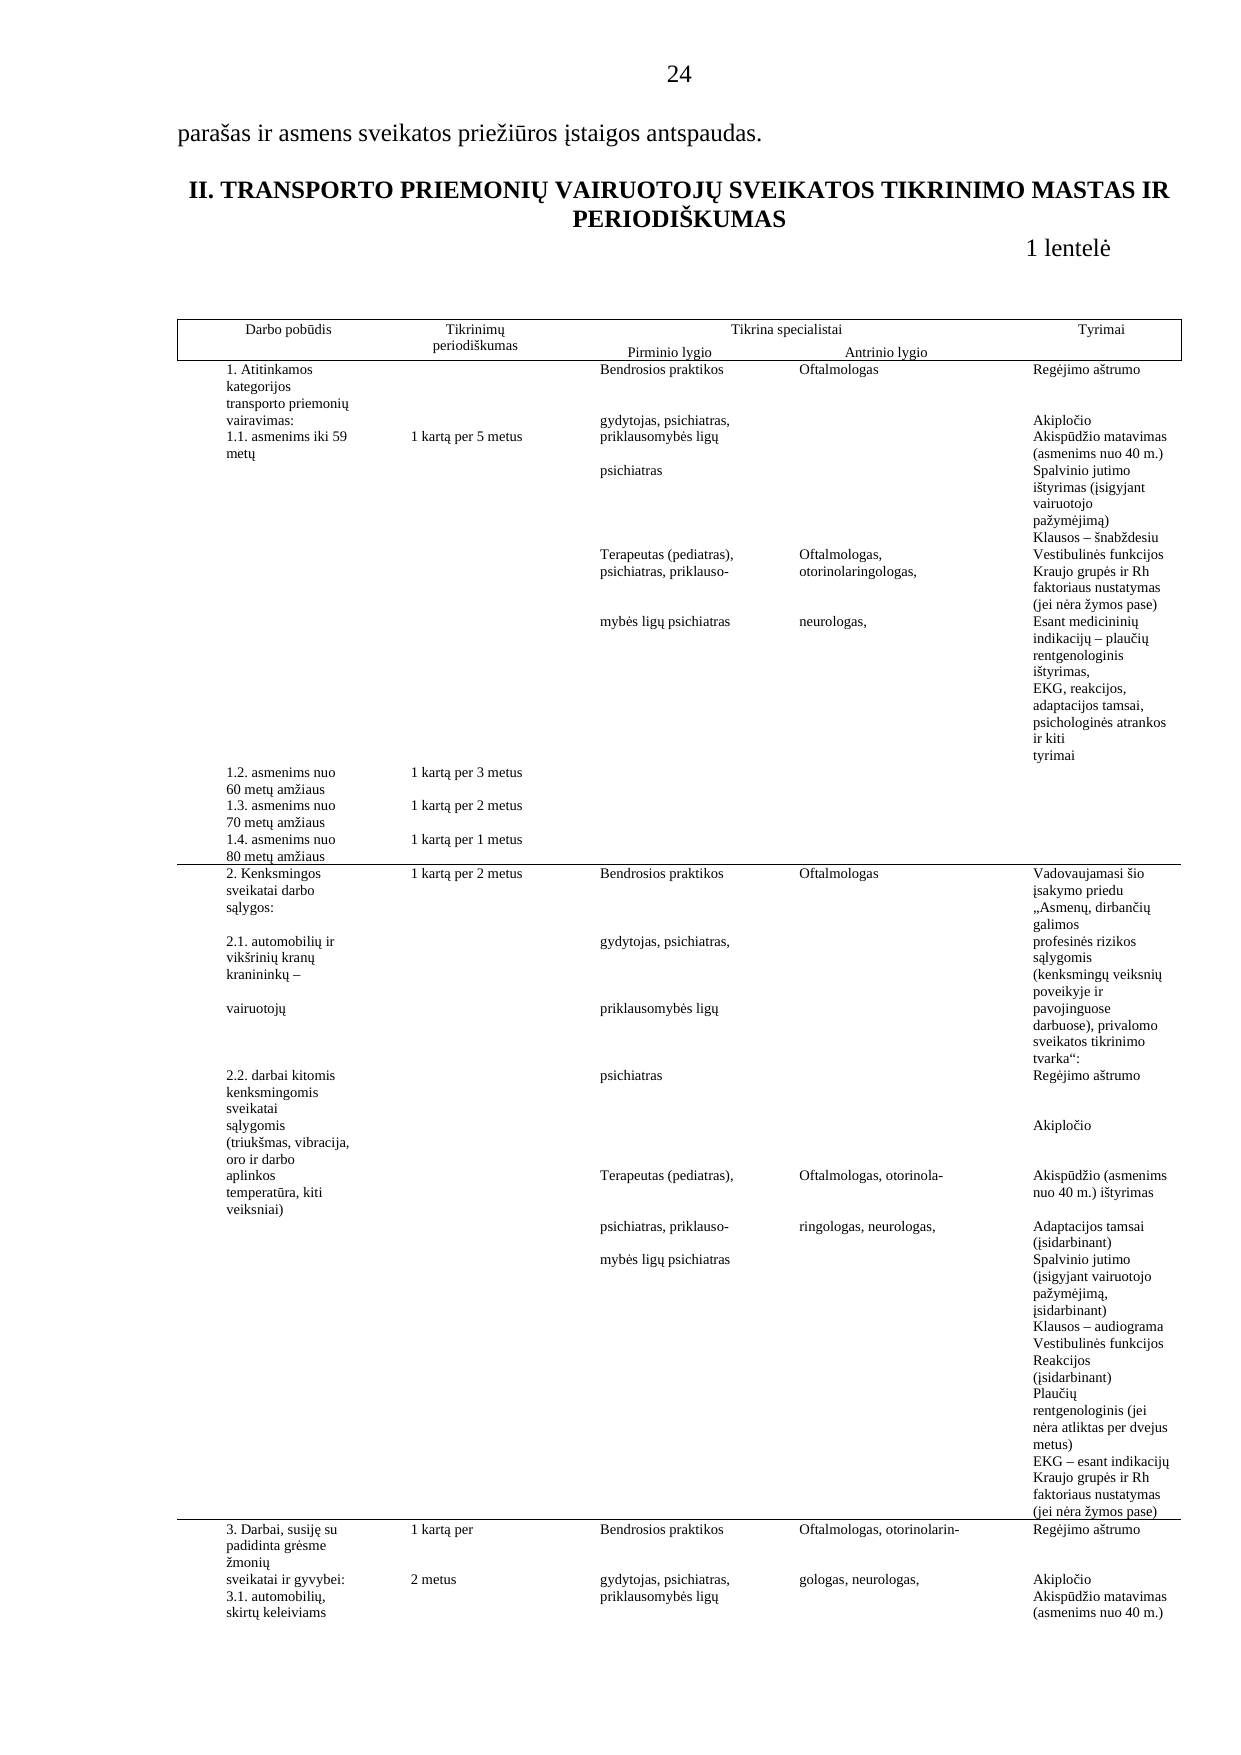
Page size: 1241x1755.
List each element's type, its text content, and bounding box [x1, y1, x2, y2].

table_cell [551, 680, 750, 747]
table_cell [551, 1452, 750, 1469]
table_cell 1.2. asmenims nuo 60 metų amžiaus [177, 764, 362, 797]
text II. TRANSPORTO PRIEMONIŲ VAIRUOTOJŲ SVEIKATOS TIKRINIMO MASTAS IR PERIODIŠKUMAS [177, 176, 1181, 233]
table_cell [362, 462, 551, 529]
table_cell gologas, neurologas, [750, 1571, 984, 1587]
table_cell Oftalmologas [750, 361, 984, 411]
table_cell otorinolaringologas, [750, 563, 984, 613]
table_cell priklausomybės ligų [551, 1588, 750, 1621]
table_cell [362, 1218, 551, 1251]
table_cell Akispūdžio matavimas (asmenims nuo 40 m.) [984, 428, 1181, 462]
table_cell [177, 546, 362, 562]
table_cell [984, 797, 1181, 831]
table_cell [551, 1469, 750, 1519]
table_cell [551, 797, 750, 831]
table_cell [362, 1335, 551, 1352]
table_cell 1 kartą per 3 metus [362, 764, 551, 797]
text 1 lentelė [177, 233, 1181, 262]
table_cell neurologas, [750, 613, 984, 680]
table_cell [551, 764, 750, 797]
table_cell 1.4. asmenims nuo 80 metų amžiaus [177, 831, 362, 864]
table_cell Regėjimo aštrumo [984, 361, 1181, 411]
table_cell 1 kartą per 2 metus [362, 865, 551, 932]
table_cell [362, 361, 551, 411]
table_cell [551, 1318, 750, 1335]
table_cell gydytojas, psichiatras, [551, 1571, 750, 1587]
table_cell [750, 747, 984, 764]
table_cell 1. Atitinkamos kategorijos transporto priemonių [177, 361, 362, 411]
table_cell Vestibulinės funkcijos [984, 546, 1181, 562]
table_cell [362, 546, 551, 562]
table_cell sveikatai ir gyvybei: [177, 1571, 362, 1587]
table_cell Plaučių rentgenologinis (jei nėra atliktas per dvejus metus) [984, 1385, 1181, 1452]
table_cell [750, 1385, 984, 1452]
table_cell [750, 1000, 984, 1067]
table_cell Kraujo grupės ir Rh faktoriaus nustatymas (jei nėra žymos pase) [984, 563, 1181, 613]
table_cell [750, 831, 984, 864]
table_cell [362, 411, 551, 428]
table_cell 1 kartą per [362, 1520, 551, 1571]
table_cell [984, 831, 1181, 864]
table_cell Regėjimo aštrumo [984, 1067, 1181, 1117]
table_cell [177, 1251, 362, 1318]
table_cell Esant medicininių indikacijų – plaučių rentgenologinis ištyrimas, [984, 613, 1181, 680]
table_cell [177, 563, 362, 613]
table_cell [750, 680, 984, 747]
table_header Darbo pobūdis [178, 320, 362, 360]
table_cell tyrimai [984, 747, 1181, 764]
table_cell [551, 1117, 750, 1167]
table_cell [551, 1352, 750, 1385]
table_header Tikrinimų periodiškumas [362, 320, 551, 360]
table_cell [362, 1000, 551, 1067]
table_cell Kraujo grupės ir Rh faktoriaus nustatymas (jei nėra žymos pase) [984, 1469, 1181, 1519]
table_cell 3.1. automobilių, skirtų keleiviams [177, 1588, 362, 1621]
table_cell gydytojas, psichiatras, [551, 411, 750, 428]
table_cell Bendrosios praktikos [551, 865, 750, 932]
table_cell Spalvinio jutimo ištyrimas (įsigyjant vairuotojo pažymėjimą) [984, 462, 1181, 529]
table_cell [750, 411, 984, 428]
table_cell Bendrosios praktikos [551, 1520, 750, 1571]
table_cell gydytojas, psichiatras, [551, 933, 750, 999]
table_cell [362, 1352, 551, 1385]
table_cell [551, 1335, 750, 1352]
table_cell Pirminio lygio [551, 342, 750, 360]
table_cell 1 kartą per 1 metus [362, 831, 551, 864]
table_cell [177, 1385, 362, 1452]
table_cell EKG, reakcijos, adaptacijos tamsai, psichologinės atrankos ir kiti [984, 680, 1181, 747]
table_cell [750, 1117, 984, 1167]
table_cell [362, 680, 551, 747]
table_cell [750, 1318, 984, 1335]
table_cell [177, 747, 362, 764]
table_cell [362, 1452, 551, 1469]
table_cell 2 metus [362, 1571, 551, 1587]
table_cell Adaptacijos tamsai (įsidarbinant) [984, 1218, 1181, 1251]
table_cell Akipločio [984, 411, 1181, 428]
table_cell vairavimas: [177, 411, 362, 428]
table_cell Vestibulinės funkcijos [984, 1335, 1181, 1352]
table_cell [177, 680, 362, 747]
table_cell [177, 1352, 362, 1385]
table_cell [750, 529, 984, 546]
table_cell [177, 1469, 362, 1519]
table_cell aplinkos temperatūra, kiti veiksniai) [177, 1167, 362, 1217]
table_cell sąlygomis (triukšmas, vibracija, oro ir darbo [177, 1117, 362, 1167]
table_cell [551, 529, 750, 546]
table_cell [362, 1385, 551, 1452]
table_cell priklausomybės ligų [551, 1000, 750, 1067]
table_cell [177, 529, 362, 546]
table_cell [551, 747, 750, 764]
table_cell EKG – esant indikacijų [984, 1452, 1181, 1469]
table_header Tikrina specialistai [551, 320, 984, 342]
table_cell mybės ligų psichiatras [551, 1251, 750, 1318]
table_cell [551, 831, 750, 864]
table_cell Akipločio [984, 1117, 1181, 1167]
table_cell psichiatras [551, 462, 750, 529]
table_cell [362, 1251, 551, 1318]
table_cell Spalvinio jutimo (įsigyjant vairuotojo pažymėjimą, įsidarbinant) [984, 1251, 1181, 1318]
table_cell [750, 428, 984, 462]
table_cell 1.1. asmenims iki 59 metų [177, 428, 362, 462]
table_cell [750, 764, 984, 797]
table_cell priklausomybės ligų [551, 428, 750, 462]
table_cell Oftalmologas, otorinolarin- [750, 1520, 984, 1571]
table_cell [177, 1318, 362, 1335]
table_cell [362, 563, 551, 613]
table_cell Akipločio [984, 1571, 1181, 1587]
table_cell Reakcijos (įsidarbinant) [984, 1352, 1181, 1385]
table_cell [362, 933, 551, 999]
table_cell 2.1. automobilių ir vikšrinių kranų kranininkų – [177, 933, 362, 999]
table_cell [362, 529, 551, 546]
table_cell [984, 764, 1181, 797]
table_cell mybės ligų psichiatras [551, 613, 750, 680]
table_cell [177, 613, 362, 680]
table_cell [750, 797, 984, 831]
table_cell psichiatras [551, 1067, 750, 1117]
table_cell pavojinguose darbuose), privalomo sveikatos tikrinimo tvarka“: [984, 1000, 1181, 1067]
table_cell 2.2. darbai kitomis kenksmingomis sveikatai [177, 1067, 362, 1117]
table_cell [750, 1251, 984, 1318]
table_cell Oftalmologas [750, 865, 984, 932]
table_cell [177, 1218, 362, 1251]
table_cell 1 kartą per 2 metus [362, 797, 551, 831]
table_cell [750, 462, 984, 529]
table_cell profesinės rizikos sąlygomis (kenksmingų veiksnių poveikyje ir [984, 933, 1181, 999]
table_cell [750, 1352, 984, 1385]
table_cell [177, 1452, 362, 1469]
table_cell [750, 933, 984, 999]
table_cell 3. Darbai, susiję su padidinta grėsme žmonių [177, 1520, 362, 1571]
table_cell Vadovaujamasi šio įsakymo priedu „Asmenų, dirbančių galimos [984, 865, 1181, 932]
table_cell [750, 1452, 984, 1469]
table_cell Klausos – šnabždesiu [984, 529, 1181, 546]
table_cell [551, 1385, 750, 1452]
table_cell 1.3. asmenims nuo 70 metų amžiaus [177, 797, 362, 831]
table_cell [362, 1117, 551, 1167]
table_cell [362, 613, 551, 680]
table_cell [362, 1067, 551, 1117]
table_cell psichiatras, priklauso- [551, 563, 750, 613]
table_cell Bendrosios praktikos [551, 361, 750, 411]
table_cell [750, 1335, 984, 1352]
table_cell Akispūdžio (asmenims nuo 40 m.) ištyrimas [984, 1167, 1181, 1217]
table_cell Antrinio lygio [750, 342, 984, 360]
table_cell [750, 1469, 984, 1519]
table_cell [177, 1335, 362, 1352]
table_cell 2. Kenksmingos sveikatai darbo sąlygos: [177, 865, 362, 932]
table_cell Terapeutas (pediatras), [551, 1167, 750, 1217]
table_cell ringologas, neurologas, [750, 1218, 984, 1251]
table_cell Oftalmologas, otorinola- [750, 1167, 984, 1217]
table_cell vairuotojų [177, 1000, 362, 1067]
table_cell [750, 1067, 984, 1117]
table_cell psichiatras, priklauso- [551, 1218, 750, 1251]
table_cell [177, 462, 362, 529]
text parašas ir asmens sveikatos priežiūros įstaigos antspaudas. [177, 118, 1181, 147]
table_cell [362, 1167, 551, 1217]
table_cell Regėjimo aštrumo [984, 1520, 1181, 1571]
table_cell Terapeutas (pediatras), [551, 546, 750, 562]
table_cell [362, 1469, 551, 1519]
table_cell Oftalmologas, [750, 546, 984, 562]
table_cell [362, 747, 551, 764]
table_cell [362, 1588, 551, 1621]
table_header Tyrimai [984, 320, 1181, 360]
table_cell 1 kartą per 5 metus [362, 428, 551, 462]
table_cell Klausos – audiograma [984, 1318, 1181, 1335]
table_cell [750, 1588, 984, 1621]
table_cell [362, 1318, 551, 1335]
table_cell Akispūdžio matavimas (asmenims nuo 40 m.) [984, 1588, 1181, 1621]
